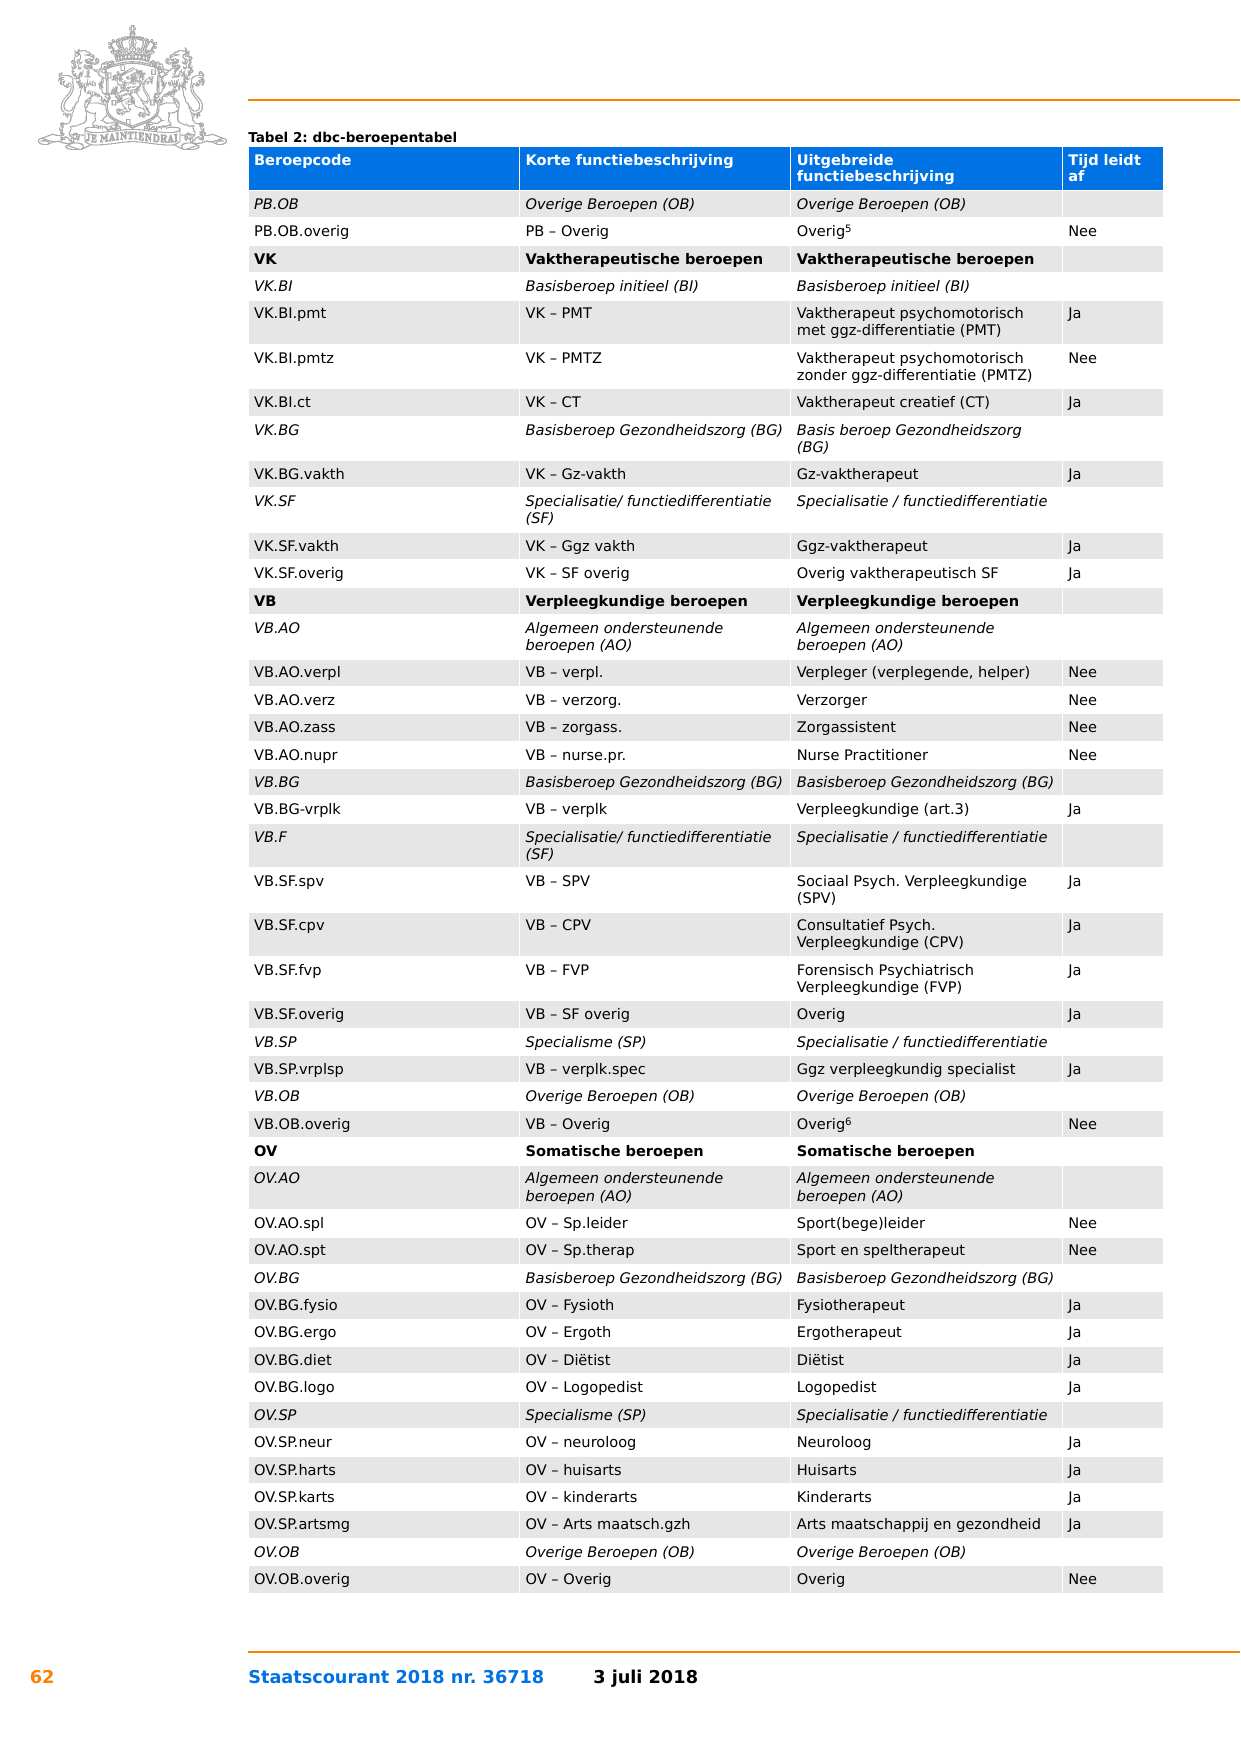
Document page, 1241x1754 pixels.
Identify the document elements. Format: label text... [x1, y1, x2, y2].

table_cell Nee [1063, 687, 1163, 713]
table_cell Specialisme (SP) [520, 1029, 790, 1055]
table_cell Ja [1063, 1056, 1163, 1082]
table_cell Ja [1063, 913, 1163, 956]
table_cell Zorgassistent [791, 714, 1062, 741]
table_cell Basisberoep initieel (BI) [520, 273, 790, 299]
table_cell Specialisatie / functiedifferentiatie [791, 1402, 1062, 1428]
table_cell VB [249, 588, 519, 614]
table_cell OV.OB [249, 1539, 519, 1565]
table_cell VB.SF.overig [249, 1001, 519, 1028]
table_cell VK [249, 246, 519, 272]
table_cell Ja [1063, 1457, 1163, 1483]
table_cell Kinderarts [791, 1484, 1062, 1510]
table_cell Overige Beroepen (OB) [791, 1084, 1062, 1110]
table_cell VK.BI [249, 273, 519, 299]
table_cell Vaktherapeutische beroepen [520, 246, 790, 272]
table_cell VB.OB [249, 1084, 519, 1110]
table_cell Fysiotherapeut [791, 1292, 1062, 1319]
table_cell Ggz verpleegkundig specialist [791, 1056, 1062, 1082]
table_cell [1063, 1029, 1163, 1055]
table_cell VB.AO [249, 615, 519, 658]
table_cell Ja [1063, 389, 1163, 416]
table_cell [1063, 1138, 1163, 1165]
table_cell OV.AO [249, 1166, 519, 1209]
table_cell VB.SP [249, 1029, 519, 1055]
table_cell [1063, 1539, 1163, 1565]
table_cell Vaktherapeut creatief (CT) [791, 389, 1062, 416]
table_cell OV – kinderarts [520, 1484, 790, 1510]
table_cell Vaktherapeut psychomotorisch zonder ggz-differentiatie (PMTZ) [791, 345, 1062, 388]
table_cell OV [249, 1138, 519, 1165]
table_cell [1063, 273, 1163, 299]
table_cell VB.F [249, 824, 519, 867]
table_cell OV.OB.overig [249, 1566, 519, 1593]
table_cell OV.BG.logo [249, 1375, 519, 1401]
table_cell Arts maatschappij en gezondheid [791, 1511, 1062, 1538]
table_cell Sociaal Psych. Verpleegkundige (SPV) [791, 868, 1062, 912]
table_cell VK.BG.vakth [249, 461, 519, 487]
table_cell VB.SF.cpv [249, 913, 519, 956]
table_cell VB.SF.fvp [249, 957, 519, 1000]
table_cell [1063, 588, 1163, 614]
table_cell Verpleegkundige beroepen [791, 588, 1062, 614]
table_cell Ja [1063, 1511, 1163, 1538]
table_cell Algemeen ondersteunende beroepen (AO) [791, 1166, 1062, 1209]
table_cell OV.SP.artsmg [249, 1511, 519, 1538]
table_cell OV.BG.diet [249, 1347, 519, 1373]
table_cell PB – Overig [520, 219, 790, 245]
table_cell VB.AO.nupr [249, 742, 519, 768]
table_cell Consultatief Psych. Verpleegkundige (CPV) [791, 913, 1062, 956]
table_cell [1063, 1084, 1163, 1110]
table_cell Diëtist [791, 1347, 1062, 1373]
table_cell VB – FVP [520, 957, 790, 1000]
table_cell OV – Overig [520, 1566, 790, 1593]
table_cell Nee [1063, 742, 1163, 768]
table_cell OV – Diëtist [520, 1347, 790, 1373]
table_cell VK.SF.overig [249, 560, 519, 587]
table_cell Gz-vaktherapeut [791, 461, 1062, 487]
table_cell Sport(bege)leider [791, 1210, 1062, 1236]
table_cell Neuroloog [791, 1429, 1062, 1456]
table_cell OV – Ergoth [520, 1320, 790, 1346]
table_cell OV.BG [249, 1265, 519, 1291]
table_cell Basisberoep Gezondheidszorg (BG) [791, 1265, 1062, 1291]
table_cell Specialisatie/ functiedifferentiatie (SF) [520, 824, 790, 867]
table_cell VK – PMTZ [520, 345, 790, 388]
table_cell OV.SP.harts [249, 1457, 519, 1483]
table_cell Overige Beroepen (OB) [520, 1084, 790, 1110]
table_cell Specialisatie / functiedifferentiatie [791, 824, 1062, 867]
table_cell Algemeen ondersteunende beroepen (AO) [520, 615, 790, 658]
table_cell Nee [1063, 1111, 1163, 1137]
table_cell Basisberoep Gezondheidszorg (BG) [520, 769, 790, 795]
table_cell [1063, 191, 1163, 217]
table_header Tabel 2: dbc-beroepentabel [248, 130, 1163, 146]
table_cell OV.SP [249, 1402, 519, 1428]
table_cell PB.OB.overig [249, 219, 519, 245]
table_cell VB.BG [249, 769, 519, 795]
table_cell Ja [1063, 560, 1163, 587]
table_cell OV – neuroloog [520, 1429, 790, 1456]
table_cell VB.SF.spv [249, 868, 519, 912]
table_cell VK – SF overig [520, 560, 790, 587]
table_cell Verpleegkundige (art.3) [791, 796, 1062, 823]
table_cell OV.BG.fysio [249, 1292, 519, 1319]
table_cell Basis beroep Gezondheidszorg (BG) [791, 417, 1062, 460]
table_cell Nee [1063, 1238, 1163, 1264]
table_cell VB – SF overig [520, 1001, 790, 1028]
table_cell Sport en speltherapeut [791, 1238, 1062, 1264]
table_cell Overige Beroepen (OB) [791, 1539, 1062, 1565]
table_cell [1063, 1265, 1163, 1291]
table_cell Nee [1063, 1210, 1163, 1236]
table_cell Ggz-vaktherapeut [791, 533, 1062, 559]
table_cell [1063, 1402, 1163, 1428]
table_cell Overige Beroepen (OB) [791, 191, 1062, 217]
table_cell VB – verzorg. [520, 687, 790, 713]
table_cell Somatische beroepen [791, 1138, 1062, 1165]
table_cell Algemeen ondersteunende beroepen (AO) [520, 1166, 790, 1209]
table_cell Ja [1063, 461, 1163, 487]
table_cell OV – huisarts [520, 1457, 790, 1483]
table_cell VK – Gz-vakth [520, 461, 790, 487]
table_cell Uitgebreide functiebeschrijving [791, 147, 1062, 190]
table_cell VK – Ggz vakth [520, 533, 790, 559]
table_cell OV.SP.neur [249, 1429, 519, 1456]
table_cell Basisberoep Gezondheidszorg (BG) [791, 769, 1062, 795]
table_cell VB – nurse.pr. [520, 742, 790, 768]
table_cell Ja [1063, 1375, 1163, 1401]
table_cell Overige Beroepen (OB) [520, 1539, 790, 1565]
table_cell [1063, 824, 1163, 867]
table_cell Ja [1063, 796, 1163, 823]
table_cell Nee [1063, 1566, 1163, 1593]
table_cell VB – zorgass. [520, 714, 790, 741]
table_cell VB – verpl. [520, 660, 790, 686]
table_cell VB.AO.verpl [249, 660, 519, 686]
table_cell Ja [1063, 1484, 1163, 1510]
table_cell Specialisme (SP) [520, 1402, 790, 1428]
table_cell VK – PMT [520, 301, 790, 344]
table_cell Tijd leidt af [1063, 147, 1163, 190]
table_cell Overig6 [791, 1111, 1062, 1137]
table_cell Nee [1063, 660, 1163, 686]
table_cell OV – Sp.therap [520, 1238, 790, 1264]
table_cell VK.BI.pmt [249, 301, 519, 344]
table_cell VK.BG [249, 417, 519, 460]
table_cell Nurse Practitioner [791, 742, 1062, 768]
table_cell Somatische beroepen [520, 1138, 790, 1165]
table_cell OV – Fysioth [520, 1292, 790, 1319]
table_cell Forensisch Psychiatrisch Verpleegkundige (FVP) [791, 957, 1062, 1000]
table_cell Overig [791, 1001, 1062, 1028]
table_cell Vaktherapeut psychomotorisch met ggz-differentiatie (PMT) [791, 301, 1062, 344]
table_cell Overig vaktherapeutisch SF [791, 560, 1062, 587]
table_cell Overig [791, 1566, 1062, 1593]
table_cell Basisberoep Gezondheidszorg (BG) [520, 1265, 790, 1291]
table_cell VK – CT [520, 389, 790, 416]
table_cell Overige Beroepen (OB) [520, 191, 790, 217]
table_cell Basisberoep Gezondheidszorg (BG) [520, 417, 790, 460]
table_cell Verpleegkundige beroepen [520, 588, 790, 614]
table_cell Nee [1063, 345, 1163, 388]
table_cell OV.BG.ergo [249, 1320, 519, 1346]
table_cell VK.BI.ct [249, 389, 519, 416]
table_cell Ja [1063, 1429, 1163, 1456]
table_cell Nee [1063, 219, 1163, 245]
table_cell VK.BI.pmtz [249, 345, 519, 388]
table_cell [1063, 489, 1163, 532]
table_cell [1063, 1166, 1163, 1209]
table_cell VB – Overig [520, 1111, 790, 1137]
table_cell VB.OB.overig [249, 1111, 519, 1137]
table_cell Ja [1063, 868, 1163, 912]
table_cell Nee [1063, 714, 1163, 741]
table_cell VB – CPV [520, 913, 790, 956]
table_cell VB – SPV [520, 868, 790, 912]
table_cell Ja [1063, 301, 1163, 344]
table_cell Specialisatie / functiedifferentiatie [791, 1029, 1062, 1055]
table_cell OV.AO.spl [249, 1210, 519, 1236]
table_cell VB.BG-vrplk [249, 796, 519, 823]
table_cell [1063, 769, 1163, 795]
table_cell Ja [1063, 1320, 1163, 1346]
table_cell Overig5 [791, 219, 1062, 245]
table_cell VB.AO.verz [249, 687, 519, 713]
table_cell VB – verplk [520, 796, 790, 823]
table_cell VB – verplk.spec [520, 1056, 790, 1082]
table_cell Specialisatie / functiedifferentiatie [791, 489, 1062, 532]
table_cell Ja [1063, 533, 1163, 559]
table_cell VB.SP.vrplsp [249, 1056, 519, 1082]
table_cell Algemeen ondersteunende beroepen (AO) [791, 615, 1062, 658]
table_cell PB.OB [249, 191, 519, 217]
table_cell Verzorger [791, 687, 1062, 713]
table_cell Logopedist [791, 1375, 1062, 1401]
table_cell OV – Arts maatsch.gzh [520, 1511, 790, 1538]
table_cell Verpleger (verplegende, helper) [791, 660, 1062, 686]
picture [38, 25, 227, 150]
table_cell Specialisatie/ functiedifferentiatie (SF) [520, 489, 790, 532]
table_cell [1063, 246, 1163, 272]
table_cell Ja [1063, 1001, 1163, 1028]
table_cell Ergotherapeut [791, 1320, 1062, 1346]
table_cell OV – Logopedist [520, 1375, 790, 1401]
table_cell VB.AO.zass [249, 714, 519, 741]
table_cell Ja [1063, 957, 1163, 1000]
table_cell VK.SF.vakth [249, 533, 519, 559]
table_cell [1063, 615, 1163, 658]
table_cell [1063, 417, 1163, 460]
table_cell Basisberoep initieel (BI) [791, 273, 1062, 299]
table_cell OV – Sp.leider [520, 1210, 790, 1236]
table_cell OV.SP.karts [249, 1484, 519, 1510]
table_cell Ja [1063, 1347, 1163, 1373]
table_cell Korte functiebeschrijving [520, 147, 790, 190]
table_cell OV.AO.spt [249, 1238, 519, 1264]
table_cell Vaktherapeutische beroepen [791, 246, 1062, 272]
table_cell VK.SF [249, 489, 519, 532]
table_cell Ja [1063, 1292, 1163, 1319]
table_cell Huisarts [791, 1457, 1062, 1483]
table_cell Beroepcode [249, 147, 519, 190]
